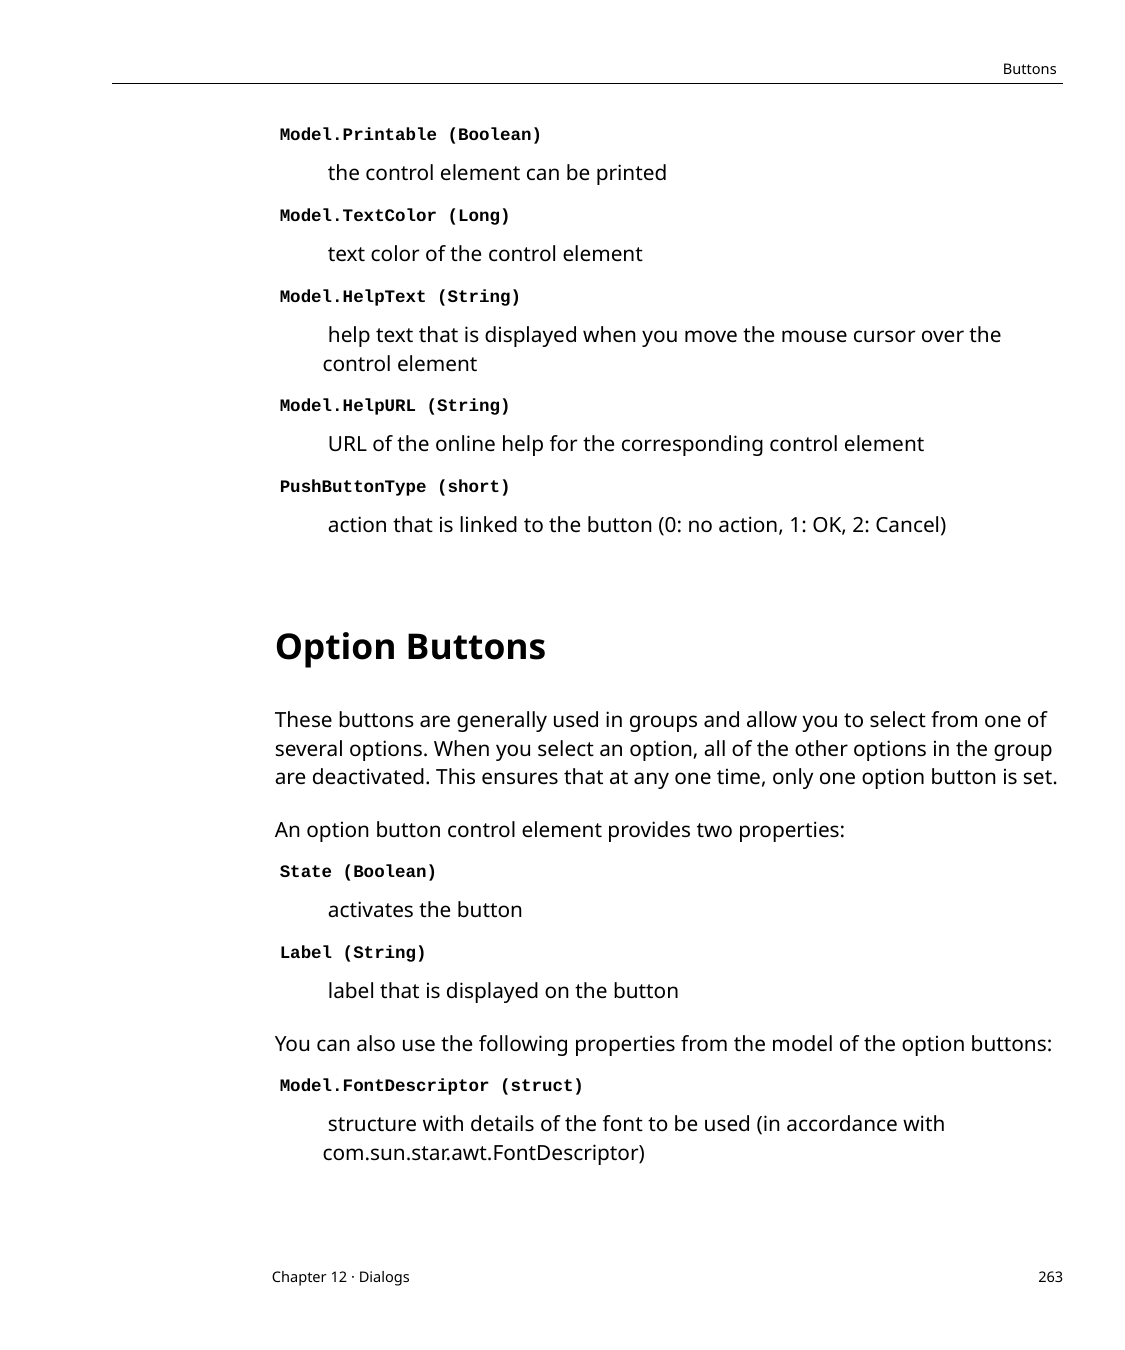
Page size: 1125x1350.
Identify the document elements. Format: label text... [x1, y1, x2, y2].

list text color of the control element [322, 239, 1063, 268]
list help text that is displayed when you move the mouse cursor over the control element [322, 320, 1063, 377]
list Model.HelpURL (String) [274, 389, 1063, 417]
text These buttons are generally used in groups and allow you to select from one of several options. When you select an option, all of the other options in the group are deactivated. This ensures that at any one time, only one option button is set. [274, 705, 1063, 791]
list activates the button [322, 896, 1063, 924]
list URL of the online help for the corresponding control element [322, 429, 1063, 458]
list Model.TextColor (Long) [274, 199, 1063, 227]
list action that is linked to the button (0: no action, 1: OK, 2: Cancel) [322, 510, 1063, 539]
list structure with details of the font to be used (in accordance with com.sun.star.awt.FontDescriptor) [322, 1109, 1063, 1166]
list Model.HelpText (String) [274, 280, 1063, 308]
list label that is displayed on the button [322, 976, 1063, 1005]
text You can also use the following properties from the model of the option buttons: [274, 1029, 1063, 1057]
list State (Boolean) [274, 855, 1063, 883]
list Model.FontDescriptor (struct) [274, 1069, 1063, 1098]
list Model.Printable (Boolean) [274, 118, 1063, 147]
subtitle Option Buttons [274, 622, 1063, 670]
list the control element can be printed [322, 158, 1063, 187]
list PushButtonType (short) [274, 470, 1063, 498]
list Label (String) [274, 936, 1063, 964]
text An option button control element provides two properties: [274, 815, 1063, 843]
